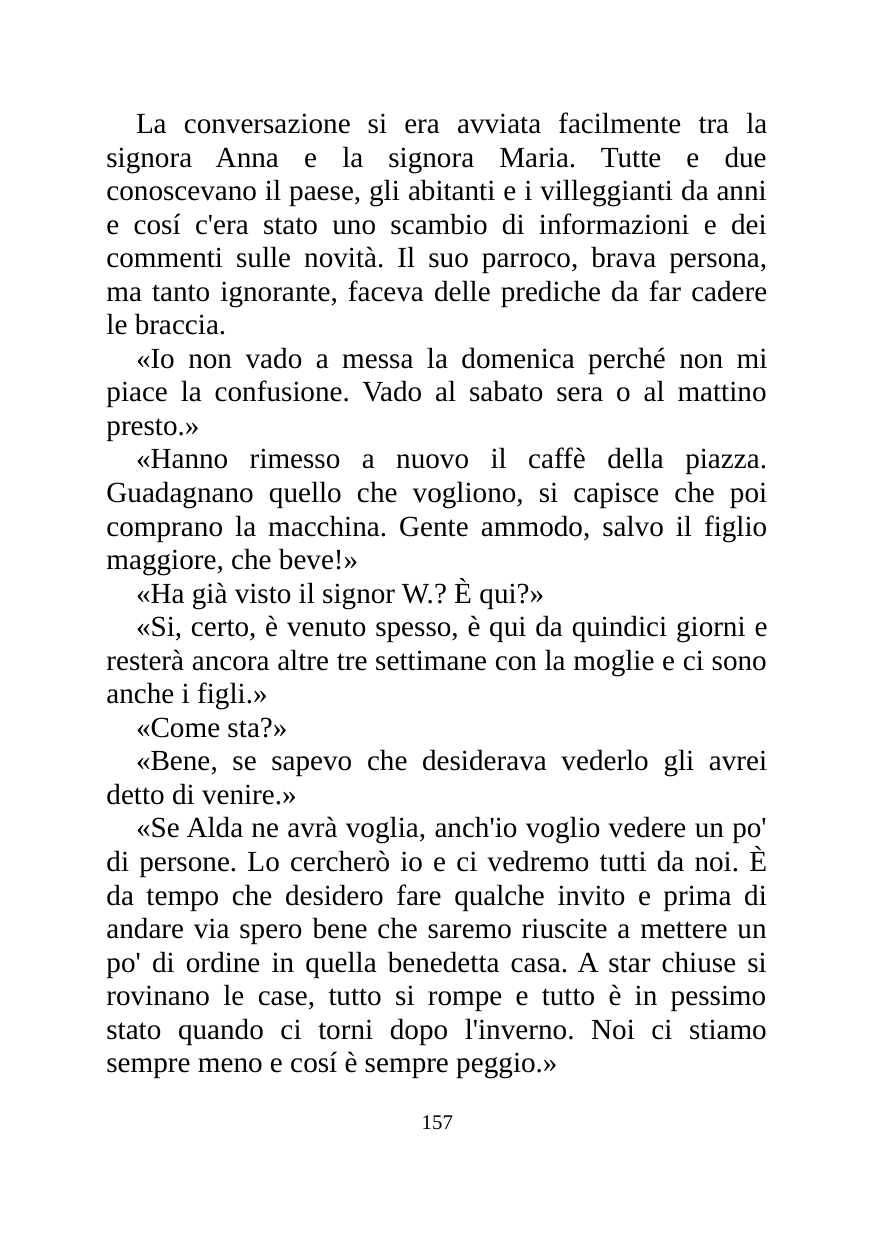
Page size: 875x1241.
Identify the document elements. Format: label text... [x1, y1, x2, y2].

text «Hanno rimesso a nuovo il caffè della piazza. Guadagnano quello che vogliono, si capisce che poi comprano la macchina. Gente ammodo, salvo il figlio maggiore, che beve!» [106, 442, 768, 576]
text «Se Alda ne avrà voglia, anch'io voglio vedere un po' di persone. Lo cercherò io e ci vedremo tutti da noi. È da tempo che desidero fare qualche invito e prima di andare via spero bene che saremo riuscite a mettere un po' di ordine in quella benedetta casa. A star chiuse si rovinano le case, tutto si rompe e tutto è in pessimo stato quando ci torni dopo l'inverno. Noi ci stiamo sempre meno e cosí è sempre peggio.» [106, 811, 768, 1079]
text La conversazione si era avviata facilmente tra la signora Anna e la signora Maria. Tutte e due conoscevano il paese, gli abitanti e i villeggianti da anni e cosí c'era stato uno scambio di informazioni e dei commenti sulle novità. Il suo parroco, brava persona, ma tanto ignorante, faceva delle prediche da far cadere le braccia. [106, 106, 768, 341]
text «Bene, se sapevo che desiderava vederlo gli avrei detto di venire.» [106, 743, 768, 811]
text «Io non vado a messa la domenica perché non mi piace la confusione. Vado al sabato sera o al mattino presto.» [106, 341, 768, 442]
text «Come sta?» [106, 710, 768, 743]
text «Ha già visto il signor W.? È qui?» [106, 576, 768, 609]
text «Si, certo, è venuto spesso, è qui da quindici giorni e resterà ancora altre tre settimane con la moglie e ci sono anche i figli.» [106, 609, 768, 710]
